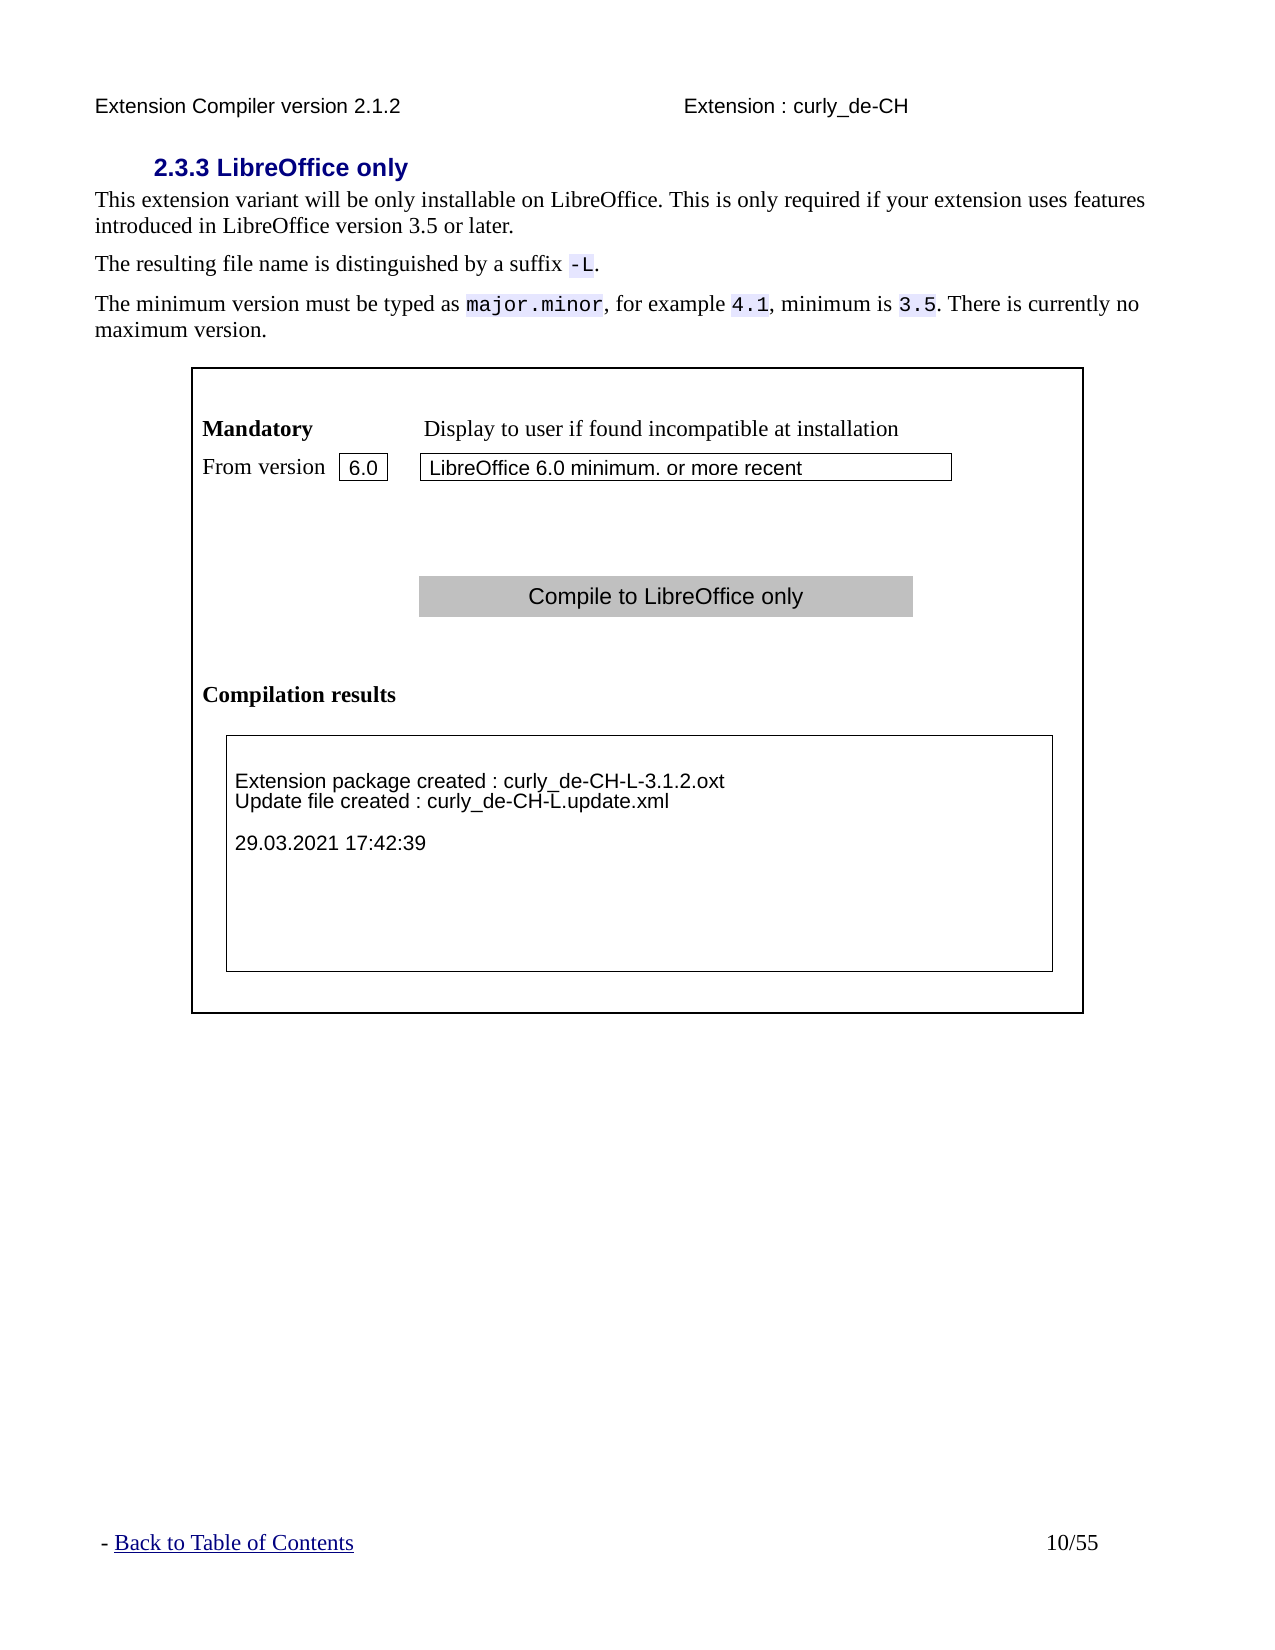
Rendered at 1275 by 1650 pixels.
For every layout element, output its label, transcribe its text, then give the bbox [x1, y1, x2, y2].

text The minimum version must be typed as major.minor, for example 4.1, minimum is 3.5. There is currently no maximum version. [94, 290, 1181, 343]
text [388, 454, 420, 480]
text From version [202, 454, 339, 480]
text Mandatory Display to user if found incompatible at installation [202, 416, 1073, 442]
text [952, 454, 1073, 480]
text Compilation results [202, 682, 1073, 708]
text The resulting file name is distinguished by a suffix -L. [94, 251, 1181, 278]
subtitle LibreOffice only [153, 153, 1181, 181]
text This extension variant will be only installable on LibreOffice. This is only required if your extension uses features introduced in LibreOffice version 3.5 or later. [94, 187, 1181, 238]
